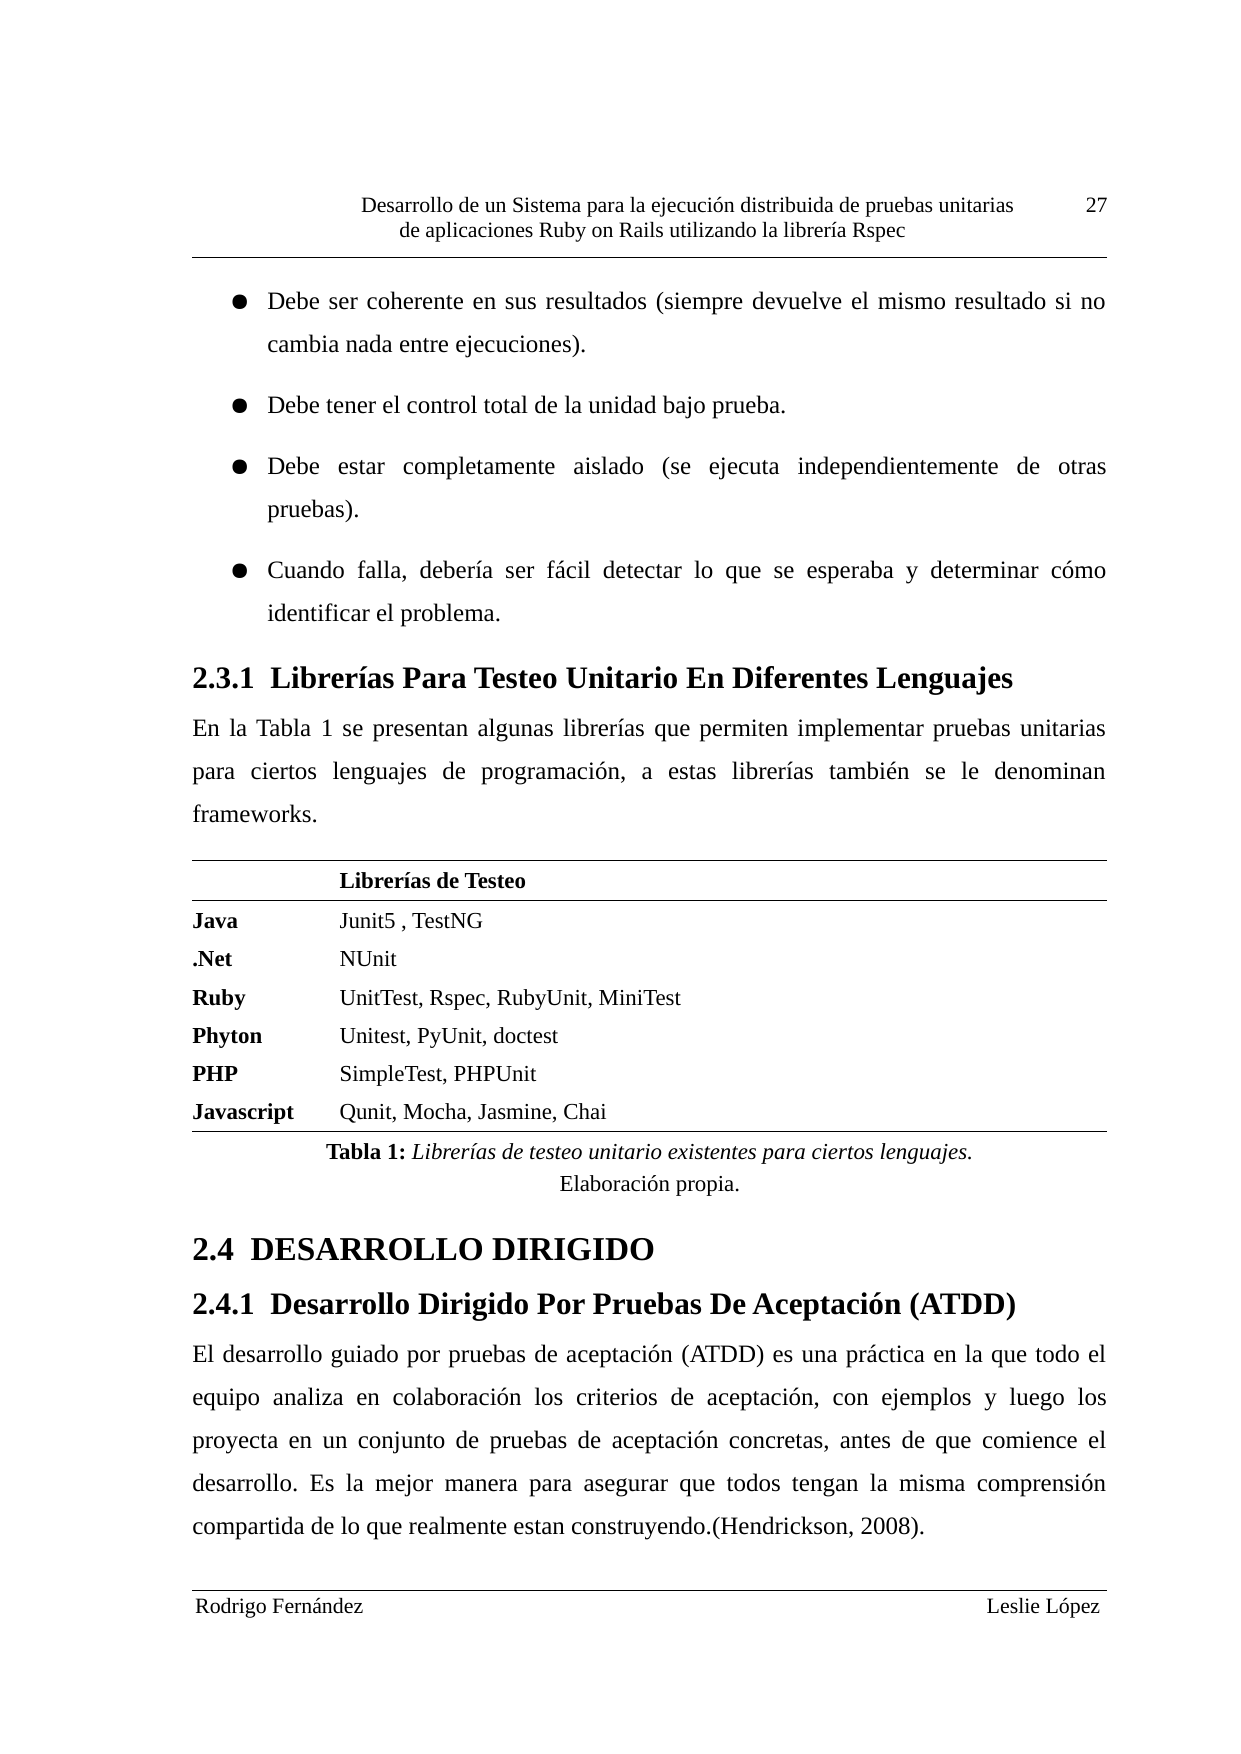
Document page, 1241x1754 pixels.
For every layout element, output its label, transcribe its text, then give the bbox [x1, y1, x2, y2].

subtitle Desarrollo dirigido [192, 1229, 1107, 1267]
table_cell Java [192, 901, 339, 939]
table_header [192, 861, 339, 899]
text Elaboración propia. [192, 1170, 1107, 1197]
list Debe ser coherente en sus resultados (siempre devuelve el mismo resultado si no cambia nada entre ejecuciones). [229, 286, 1107, 358]
list Debe tener el control total de la unidad bajo prueba. [229, 390, 1107, 419]
table_cell Phyton [192, 1016, 339, 1054]
list Cuando falla, debería ser fácil detectar lo que se esperaba y determinar cómo identificar el problema. [229, 555, 1107, 627]
table_cell SimpleTest, PHPUnit [339, 1054, 1107, 1092]
table_cell Junit5 , TestNG [339, 901, 1107, 939]
subtitle Librerías para Testeo Unitario en Diferentes Lenguajes [192, 659, 1107, 695]
table_cell Javascript [192, 1092, 339, 1131]
list Debe estar completamente aislado (se ejecuta independientemente de otras pruebas). [229, 451, 1107, 523]
table_cell Ruby [192, 978, 339, 1016]
subtitle Desarrollo dirigido por pruebas de aceptación (ATDD) [192, 1285, 1107, 1321]
table_cell UnitTest, Rspec, RubyUnit, MiniTest [339, 978, 1107, 1016]
table_cell PHP [192, 1054, 339, 1092]
table_cell .Net [192, 939, 339, 978]
text Tabla 1: Librerías de testeo unitario existentes para ciertos lenguajes. [192, 1138, 1107, 1164]
table_cell Qunit, Mocha, Jasmine, Chai [339, 1092, 1107, 1131]
text En la Tabla 1 se presentan algunas librerías que permiten implementar pruebas unitarias para ciertos lenguajes de programación, a estas librerías también se le denominan frameworks. [192, 713, 1107, 828]
table_cell Unitest, PyUnit, doctest [339, 1016, 1107, 1054]
table_header Librerías de Testeo [339, 861, 1107, 899]
text El desarrollo guiado por pruebas de aceptación (ATDD) es una práctica en la que todo el equipo analiza en colaboración los criterios de aceptación, con ejemplos y luego los proyecta en un conjunto de pruebas de aceptación concretas, antes de que comience el desarrollo. Es la mejor manera para asegurar que todos tengan la misma comprensión compartida de lo que realmente estan construyendo.(Hendrickson, 2008). [192, 1339, 1107, 1540]
table_cell NUnit [339, 939, 1107, 978]
